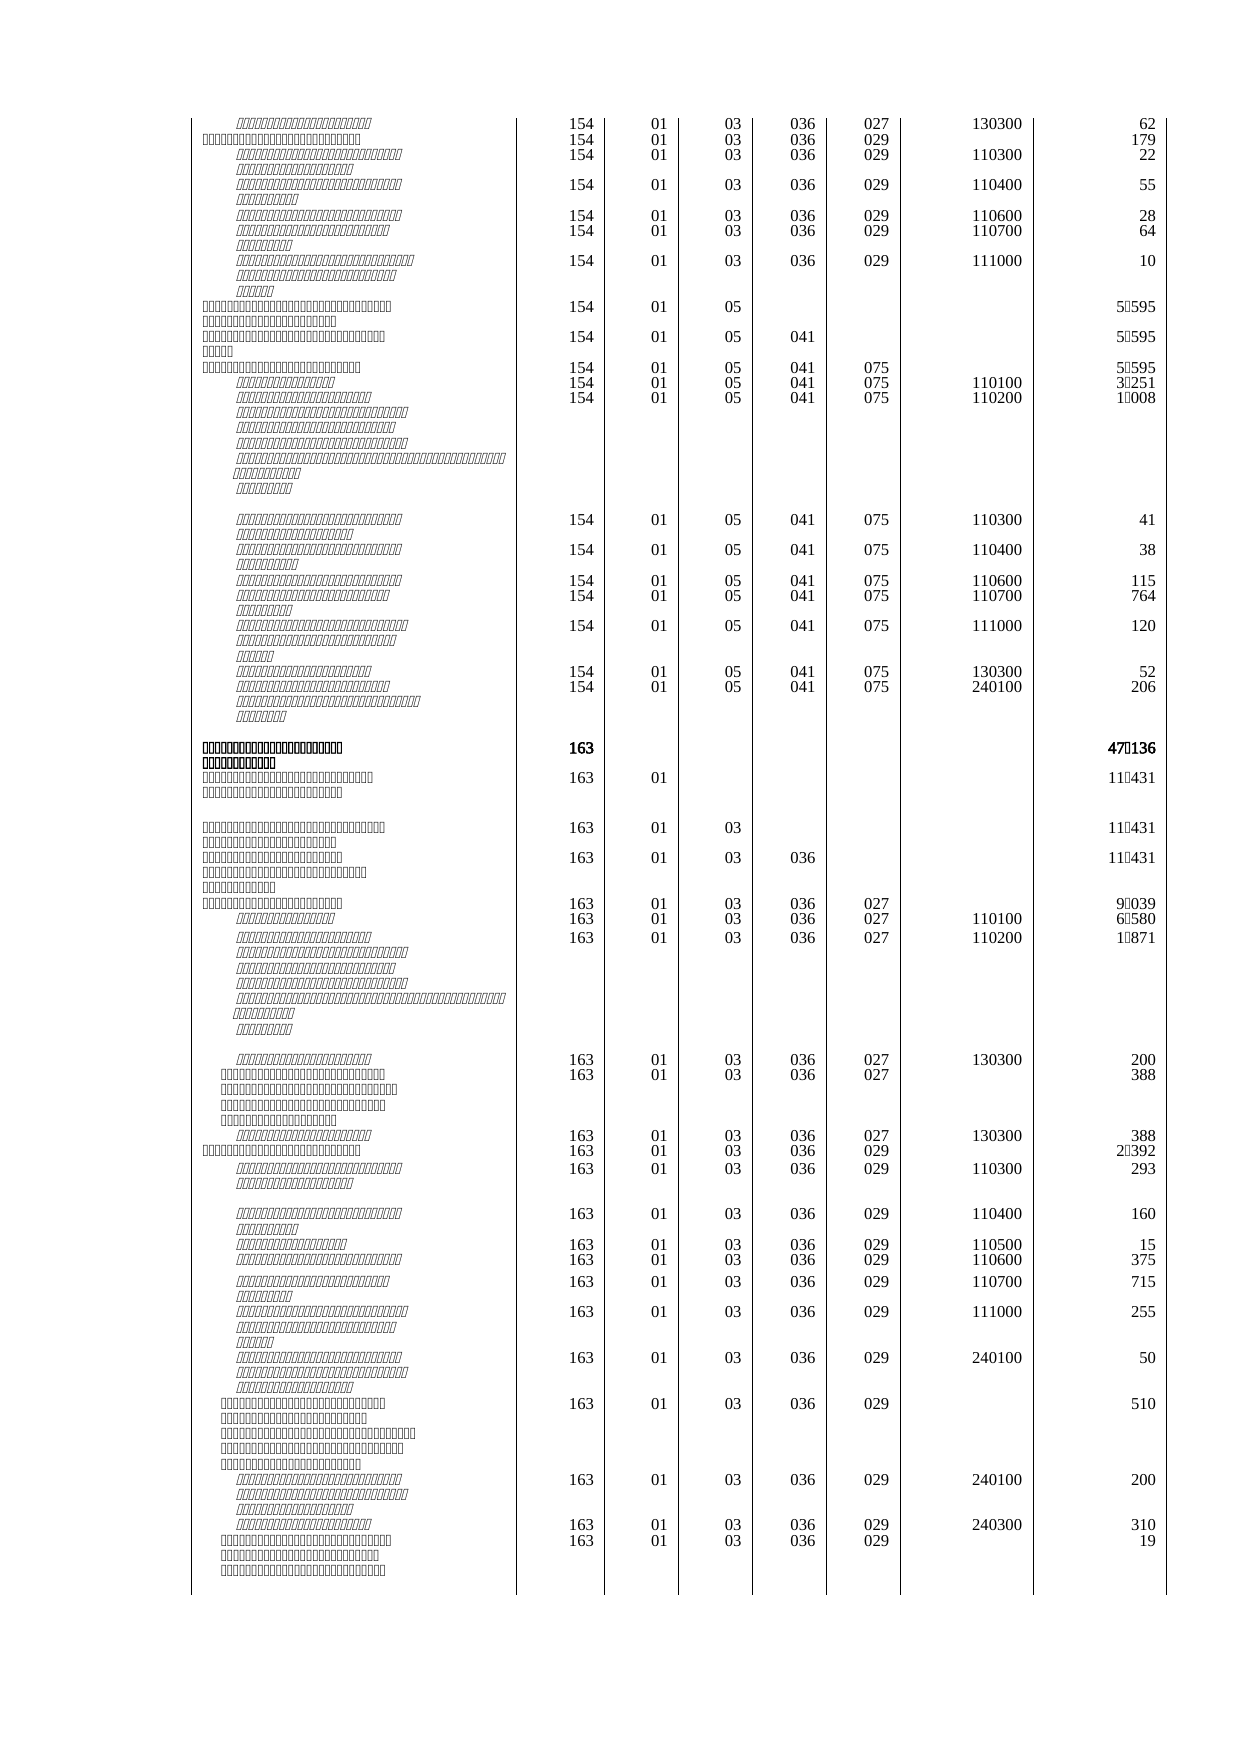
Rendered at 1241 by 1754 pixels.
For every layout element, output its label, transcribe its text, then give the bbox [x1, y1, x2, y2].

table_cell  [753, 1398, 826, 1474]
table_cell  [1034, 590, 1166, 620]
table_cell   [192, 301, 516, 331]
table_cell  [605, 620, 678, 666]
table_cell  [517, 1306, 604, 1352]
table_cell  [753, 1306, 826, 1352]
table_cell  [605, 118, 678, 133]
table_cell  [605, 1069, 678, 1130]
table_cell  [605, 331, 678, 361]
table_cell  [1034, 301, 1166, 331]
table_cell   [192, 742, 516, 772]
table_cell  [679, 544, 752, 574]
table_cell  [1034, 1239, 1166, 1254]
table_cell  [679, 133, 752, 148]
table_cell  [605, 1352, 678, 1398]
table_cell [1167, 301, 1197, 331]
table_cell  [517, 913, 604, 932]
table_cell [1167, 544, 1197, 574]
table_cell  [901, 590, 1033, 620]
table_cell  [1034, 225, 1166, 255]
table_cell       [192, 392, 516, 513]
table_cell  [679, 1352, 752, 1398]
table_cell [901, 301, 1033, 331]
table_cell  [1034, 932, 1166, 1054]
table_cell  [679, 514, 752, 544]
table_cell  [192, 1254, 516, 1276]
table_cell  [827, 574, 900, 589]
table_cell  [827, 1306, 900, 1352]
table_cell [901, 742, 1033, 772]
table_cell  [517, 544, 604, 574]
table_cell  [517, 1130, 604, 1145]
table_cell   [192, 514, 516, 544]
table_cell  [679, 821, 752, 852]
table_cell  [827, 179, 900, 209]
table_cell  [827, 1535, 900, 1595]
table_cell  [517, 361, 604, 377]
table_cell  [1034, 118, 1166, 133]
table_cell  [517, 620, 604, 666]
table_cell  [605, 1276, 678, 1306]
table_cell [1167, 1276, 1197, 1306]
table_cell  [679, 913, 752, 932]
table_cell  [605, 1535, 678, 1595]
table_cell  [753, 681, 826, 742]
table_cell  [1034, 1069, 1166, 1130]
table_cell  [901, 932, 1033, 1054]
table_cell  [679, 666, 752, 681]
table_cell  [605, 377, 678, 392]
table_cell  [679, 620, 752, 666]
table_cell  [605, 1306, 678, 1352]
table_cell  [605, 898, 678, 913]
table_cell  [1034, 1535, 1166, 1595]
table_cell  [517, 590, 604, 620]
table_cell  [517, 377, 604, 392]
table_cell  [605, 149, 678, 179]
table_cell  [605, 1474, 678, 1519]
table_cell  [192, 1130, 516, 1145]
table_cell [901, 1398, 1033, 1474]
table_cell [679, 742, 752, 772]
table_cell  [1034, 666, 1166, 681]
table_cell  [827, 1474, 900, 1519]
table_cell  [679, 1254, 752, 1276]
table_cell  [753, 377, 826, 392]
table_cell  [517, 574, 604, 589]
table_cell  [901, 377, 1033, 392]
table_cell  [192, 133, 516, 148]
table_cell  [605, 514, 678, 544]
table_cell [901, 331, 1033, 361]
table_cell  [753, 620, 826, 666]
table_cell [753, 301, 826, 331]
table_cell  [827, 1239, 900, 1254]
table_cell  [679, 590, 752, 620]
table_cell  [679, 932, 752, 1054]
table_cell  [753, 1130, 826, 1145]
table_cell  [901, 1519, 1033, 1534]
table_cell  [901, 149, 1033, 179]
table_cell  [679, 392, 752, 513]
table_cell  [192, 377, 516, 392]
table_cell  [827, 1069, 900, 1130]
table_cell  [753, 1352, 826, 1398]
table_cell  [679, 574, 752, 589]
table_cell  [827, 1254, 900, 1276]
table_cell  [517, 225, 604, 255]
table_cell [679, 772, 752, 821]
table_cell  [517, 898, 604, 913]
table_cell   [192, 331, 516, 361]
table_cell [1167, 1069, 1197, 1130]
table_cell  [1034, 620, 1166, 666]
table_cell  [753, 898, 826, 913]
table_cell [901, 361, 1033, 377]
table_cell [1167, 514, 1197, 544]
table_cell  [517, 1352, 604, 1398]
table_cell  [517, 149, 604, 179]
table_cell  [517, 742, 604, 772]
table_cell  [517, 514, 604, 544]
table_cell  [517, 1398, 604, 1474]
table_cell  [1034, 514, 1166, 544]
table_cell [1167, 932, 1197, 1054]
table_cell  [901, 1239, 1033, 1254]
table_cell  [679, 681, 752, 742]
table_cell  [517, 1208, 604, 1239]
table_cell    [192, 620, 516, 666]
table_cell [1167, 1145, 1197, 1163]
table_cell  [753, 1535, 826, 1595]
table_cell  [192, 1519, 516, 1534]
table_cell  [1034, 255, 1166, 301]
table_cell  [605, 932, 678, 1054]
table_cell  [827, 118, 900, 133]
table_cell  [901, 1163, 1033, 1208]
table_cell [1167, 1519, 1197, 1534]
table_cell [1167, 742, 1197, 772]
table_cell [1167, 1054, 1197, 1069]
table_cell  [517, 1163, 604, 1208]
table_cell [1167, 179, 1197, 209]
table_cell  [753, 133, 826, 148]
table_cell [1167, 118, 1197, 133]
table_cell  [679, 1306, 752, 1352]
table_cell  [901, 666, 1033, 681]
table_cell  [517, 1069, 604, 1130]
table_cell  [517, 301, 604, 331]
table_cell [753, 821, 826, 852]
table_cell  [827, 255, 900, 301]
table_cell  [901, 225, 1033, 255]
table_cell  [827, 666, 900, 681]
table_cell  [827, 392, 900, 513]
table_cell  [753, 1163, 826, 1208]
table_cell  [605, 1054, 678, 1069]
table_cell  [827, 898, 900, 913]
table_cell  [901, 209, 1033, 224]
table_cell [901, 821, 1033, 852]
table_cell [1167, 377, 1197, 392]
table_cell  [1034, 1054, 1166, 1069]
table_cell  [827, 149, 900, 179]
table_cell  [605, 852, 678, 897]
table_cell [1167, 1239, 1197, 1254]
table_cell    [192, 1352, 516, 1398]
table_cell   [192, 1163, 516, 1208]
table_cell  [753, 1054, 826, 1069]
table_cell  [753, 514, 826, 544]
table_cell  [679, 361, 752, 377]
table_cell  [1034, 1519, 1166, 1534]
table_cell [827, 772, 900, 821]
table_cell  [605, 1398, 678, 1474]
table_cell  [1034, 377, 1166, 392]
table_cell  [1034, 149, 1166, 179]
table_cell  [753, 852, 826, 897]
table_cell  [1034, 544, 1166, 574]
table_cell  [605, 1163, 678, 1208]
table_cell  [192, 209, 516, 224]
table_cell  [753, 225, 826, 255]
table_cell  [827, 1276, 900, 1306]
table_cell  [517, 1054, 604, 1069]
table_cell  [827, 1054, 900, 1069]
table_cell  [1034, 331, 1166, 361]
table_cell  [517, 852, 604, 897]
table_cell  [517, 666, 604, 681]
table_cell  [517, 1519, 604, 1534]
table_cell  [605, 133, 678, 148]
table_cell    [192, 255, 516, 301]
table_cell  [753, 574, 826, 589]
table_cell  [901, 544, 1033, 574]
table_cell   [192, 149, 516, 179]
table_cell [1167, 1254, 1197, 1276]
table_cell    [192, 1535, 516, 1595]
table_cell  [901, 1474, 1033, 1519]
table_cell   [192, 1208, 516, 1239]
table_cell  [1034, 179, 1166, 209]
table_cell  [827, 377, 900, 392]
table_cell [1167, 1130, 1197, 1145]
table_cell  [679, 331, 752, 361]
table_cell  [192, 574, 516, 589]
table_cell [827, 742, 900, 772]
table_cell  [679, 1519, 752, 1534]
table_cell  [901, 1054, 1033, 1069]
table_cell [901, 1145, 1033, 1163]
table_cell  [753, 1519, 826, 1534]
table_cell [1167, 852, 1197, 897]
table_cell  [1034, 1398, 1166, 1474]
table_cell  [1034, 681, 1166, 742]
table_cell  [901, 574, 1033, 589]
table_cell  [827, 361, 900, 377]
table_cell  [753, 331, 826, 361]
table_cell  [827, 209, 900, 224]
table_cell [1167, 1163, 1197, 1208]
table_cell  [1034, 1145, 1166, 1163]
table_cell  [1034, 852, 1166, 897]
table_cell     [192, 1069, 516, 1130]
table_cell  [827, 620, 900, 666]
table_cell  [517, 772, 604, 821]
table_cell [1167, 681, 1197, 742]
table_cell  [605, 590, 678, 620]
table_cell [605, 742, 678, 772]
table_cell  [1034, 574, 1166, 589]
table_cell  [827, 1130, 900, 1145]
table_cell  [1034, 1130, 1166, 1145]
table_cell  [679, 301, 752, 331]
table_cell [1167, 133, 1197, 148]
table_cell  [827, 514, 900, 544]
table_cell  [679, 377, 752, 392]
table_cell   [192, 1276, 516, 1306]
table_cell  [605, 913, 678, 932]
table_cell  [827, 590, 900, 620]
table_cell  [192, 1145, 516, 1163]
table_cell [1167, 209, 1197, 224]
table_cell  [827, 1398, 900, 1474]
table_cell  [605, 821, 678, 852]
table_cell [1167, 574, 1197, 589]
table_cell  [517, 1276, 604, 1306]
table_cell  [605, 772, 678, 821]
table_cell  [605, 179, 678, 209]
table_cell       [192, 932, 516, 1054]
table_cell  [517, 1254, 604, 1276]
table_cell  [605, 209, 678, 224]
table_cell  [753, 1254, 826, 1276]
table_cell  [605, 1254, 678, 1276]
table_cell  [901, 255, 1033, 301]
table_cell    [192, 1306, 516, 1352]
table_cell  [605, 1519, 678, 1534]
table_cell [1167, 821, 1197, 852]
table_cell [901, 1069, 1033, 1130]
table_cell  [679, 1398, 752, 1474]
table_cell  [192, 666, 516, 681]
table_cell  [901, 392, 1033, 513]
table_cell   [192, 772, 516, 821]
table_cell  [827, 544, 900, 574]
table_cell [901, 1535, 1033, 1595]
table_cell  [827, 932, 900, 1054]
table_cell  [753, 666, 826, 681]
table_cell  [753, 179, 826, 209]
table_cell  [753, 1276, 826, 1306]
table_cell     ­ [192, 1398, 516, 1474]
table_cell  [1034, 898, 1166, 913]
table_cell [1167, 392, 1197, 513]
table_cell  [517, 1535, 604, 1595]
table_cell [1167, 1208, 1197, 1239]
table_cell  [1034, 1306, 1166, 1352]
table_cell [827, 301, 900, 331]
table_cell [1167, 1474, 1197, 1519]
table_cell  [753, 255, 826, 301]
table_cell [1167, 225, 1197, 255]
table_cell  [1034, 1276, 1166, 1306]
table_cell  [753, 1069, 826, 1130]
table_cell [1167, 255, 1197, 301]
table_cell  [753, 1208, 826, 1239]
table_cell  [901, 1208, 1033, 1239]
table_cell [753, 742, 826, 772]
table_cell  [605, 681, 678, 742]
table_cell  [605, 255, 678, 301]
table_cell  [679, 1163, 752, 1208]
table_cell  [605, 666, 678, 681]
table_cell  [1034, 1208, 1166, 1239]
table_cell  [1034, 133, 1166, 148]
table_cell  [1034, 1163, 1166, 1208]
table_cell  [192, 361, 516, 377]
table_cell  [1034, 1254, 1166, 1276]
table_cell  [679, 1054, 752, 1069]
table_cell  [827, 1145, 900, 1163]
table_cell [1167, 898, 1197, 913]
table_cell  [1034, 392, 1166, 513]
table_cell [1167, 361, 1197, 377]
table_cell  [753, 913, 826, 932]
table_cell  [517, 932, 604, 1054]
table_cell [901, 898, 1033, 913]
table_cell  [901, 1306, 1033, 1352]
table_cell [1167, 149, 1197, 179]
table_cell  [192, 1054, 516, 1069]
table_cell  [753, 1474, 826, 1519]
table_cell [827, 331, 900, 361]
table_cell  [192, 1239, 516, 1254]
table_cell [901, 852, 1033, 897]
table_cell  [753, 118, 826, 133]
table_cell  [192, 118, 516, 133]
table_cell [1167, 772, 1197, 821]
table_cell [1167, 666, 1197, 681]
table_cell  [679, 255, 752, 301]
table_cell  [605, 361, 678, 377]
table_cell [1167, 590, 1197, 620]
table_cell  [517, 209, 604, 224]
table_cell  [679, 1239, 752, 1254]
table_cell  [827, 913, 900, 932]
table_cell  [827, 1208, 900, 1239]
table_cell [827, 821, 900, 852]
table_cell    [192, 852, 516, 897]
table_cell [1167, 331, 1197, 361]
table_cell  [679, 1276, 752, 1306]
table_cell  [679, 118, 752, 133]
table_cell  [753, 149, 826, 179]
table_cell  [679, 1535, 752, 1595]
table_cell  [901, 620, 1033, 666]
table_cell  [605, 1145, 678, 1163]
table_cell   [192, 590, 516, 620]
table_cell  [753, 544, 826, 574]
table_cell  [1034, 821, 1166, 852]
table_cell  [517, 118, 604, 133]
table_cell  [192, 898, 516, 913]
table_cell  [1034, 772, 1166, 821]
table_cell  [679, 179, 752, 209]
table_cell  [517, 1474, 604, 1519]
table_cell  [605, 301, 678, 331]
table_cell [901, 772, 1033, 821]
table_cell  [753, 1239, 826, 1254]
table_cell  [605, 1239, 678, 1254]
table_cell  [901, 1130, 1033, 1145]
table_cell  [901, 1254, 1033, 1276]
table_cell [1167, 1306, 1197, 1352]
table_cell  [901, 514, 1033, 544]
table_cell  [827, 225, 900, 255]
table_cell  [679, 852, 752, 897]
table_cell  [605, 1208, 678, 1239]
table_cell  [901, 1352, 1033, 1398]
table_cell [1167, 1535, 1197, 1595]
table_cell  [901, 1276, 1033, 1306]
table_cell  [1034, 742, 1166, 772]
table_cell  [753, 590, 826, 620]
table_cell   [192, 225, 516, 255]
table_cell  [827, 133, 900, 148]
table_cell  [679, 1130, 752, 1145]
table_cell  [1034, 913, 1166, 932]
table_cell [827, 852, 900, 897]
table_cell   [192, 821, 516, 852]
table_cell  [517, 1145, 604, 1163]
table_cell [753, 772, 826, 821]
table_cell  [753, 209, 826, 224]
table_cell  [517, 331, 604, 361]
table_cell [1167, 1398, 1197, 1474]
table_cell  [1034, 361, 1166, 377]
table_cell  [753, 932, 826, 1054]
table_cell [901, 133, 1033, 148]
table_cell  [753, 392, 826, 513]
table_cell  [679, 209, 752, 224]
table_cell  [901, 118, 1033, 133]
table_cell  [679, 1145, 752, 1163]
table_cell  [1034, 1352, 1166, 1398]
table_cell  [517, 392, 604, 513]
table_cell [1167, 1352, 1197, 1398]
table_cell    [192, 1474, 516, 1519]
table_cell  [679, 225, 752, 255]
table_cell  [605, 392, 678, 513]
table_cell  [679, 1474, 752, 1519]
table_cell [1167, 913, 1197, 932]
table_cell  [1034, 1474, 1166, 1519]
table_cell  [827, 681, 900, 742]
table_cell  [605, 225, 678, 255]
table_cell  [827, 1519, 900, 1534]
table_cell [1167, 620, 1197, 666]
table_cell  [517, 821, 604, 852]
table_cell  [605, 574, 678, 589]
table_cell  [901, 179, 1033, 209]
table_cell    [192, 681, 516, 742]
table_cell  [679, 1208, 752, 1239]
table_cell  [605, 1130, 678, 1145]
table_cell  [517, 681, 604, 742]
table_cell  [192, 913, 516, 932]
table_cell  [827, 1163, 900, 1208]
table_cell   [192, 544, 516, 574]
table_cell  [679, 1069, 752, 1130]
table_cell  [1034, 209, 1166, 224]
table_cell  [753, 1145, 826, 1163]
table_cell  [517, 1239, 604, 1254]
table_cell   [192, 179, 516, 209]
table_cell  [827, 1352, 900, 1398]
table_cell  [679, 149, 752, 179]
table_cell  [517, 255, 604, 301]
table_cell  [517, 133, 604, 148]
table_cell  [679, 898, 752, 913]
table_cell  [517, 179, 604, 209]
table_cell  [901, 913, 1033, 932]
table_cell  [901, 681, 1033, 742]
table_cell  [753, 361, 826, 377]
table_cell  [605, 544, 678, 574]
